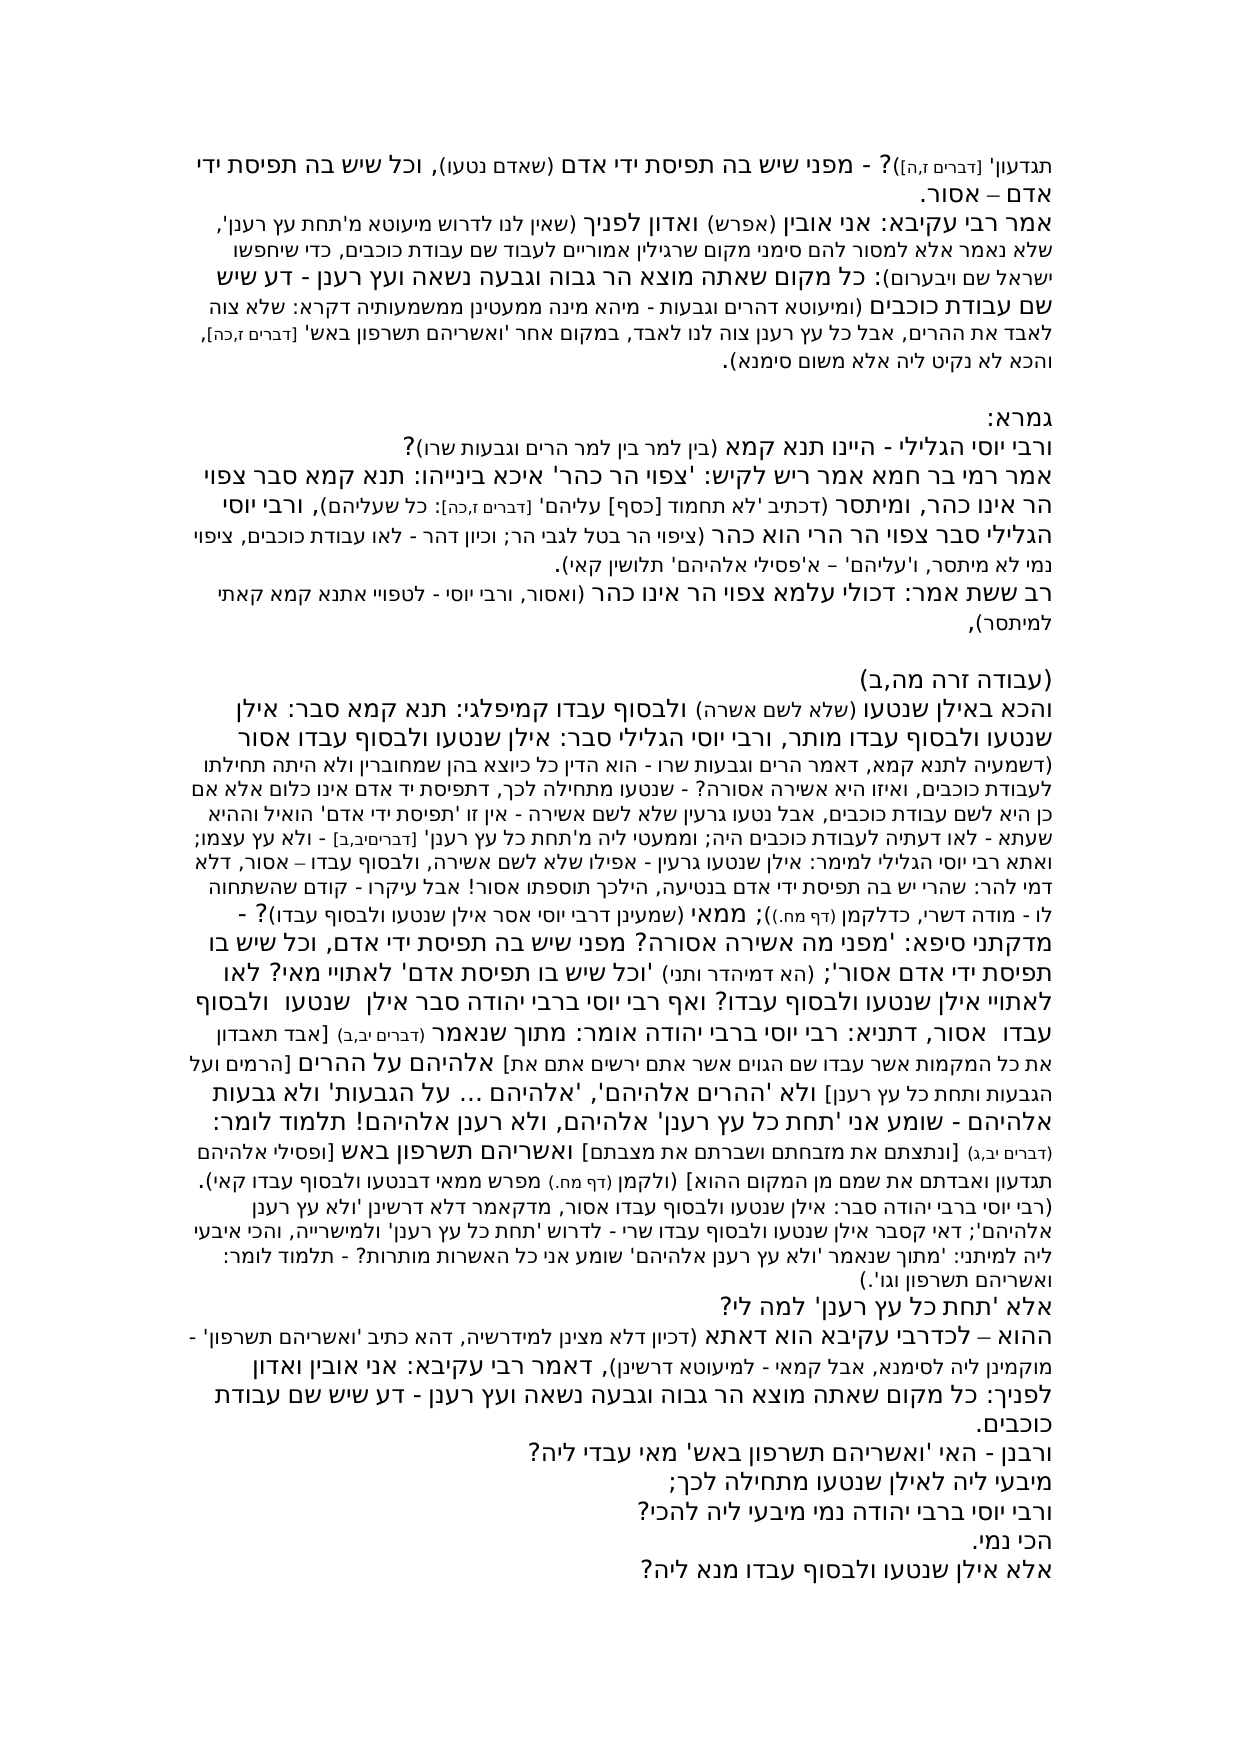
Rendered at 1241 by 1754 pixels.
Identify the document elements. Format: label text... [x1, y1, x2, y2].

text ורבי יוסי הגלילי - היינו תנא קמא (בין למר בין למר הרים וגבעות שרו)? [187, 432, 1053, 461]
text אמר רמי בר חמא אמר ריש לקיש: 'צפוי הר כהר' איכא בינייהו: תנא קמא סבר צפוי הר אינו כהר, ומיתסר (דכתיב 'לא תחמוד [כסף] עליהם' [דברים ז,כה]: כל שעליהם), ורבי יוסי הגלילי סבר צפוי הר הרי הוא כהר (ציפוי הר בטל לגבי הר; וכיון דהר - לאו עבודת כוכבים, ציפוי נמי לא מיתסר, ו'עליהם' – א'פסילי אלהיהם' תלושין קאי). [187, 461, 1053, 578]
text אלא 'תחת כל עץ רענן' למה לי? [187, 1292, 1053, 1321]
text ורבי יוסי ברבי יהודה נמי מיבעי ליה להכי? [187, 1497, 1053, 1526]
text תגדעון' [דברים ז,ה])? - מפני שיש בה תפיסת ידי אדם (שאדם נטעו), וכל שיש בה תפיסת ידי אדם – אסור. [187, 150, 1053, 208]
text ההוא – לכדרבי עקיבא הוא דאתא (דכיון דלא מצינן למידרשיה, דהא כתיב 'ואשריהם תשרפון' - מוקמינן ליה לסימנא, אבל קמאי - למיעוטא דרשינן), דאמר רבי עקיבא: אני אובין ואדון לפניך: כל מקום שאתה מוצא הר גבוה וגבעה נשאה ועץ רענן - דע שיש שם עבודת כוכבים. [187, 1321, 1053, 1438]
text אמר רבי עקיבא: אני אובין (אפרש) ואדון לפניך (שאין לנו לדרוש מיעוטא מ'תחת עץ רענן', שלא נאמר אלא למסור להם סימני מקום שרגילין אמוריים לעבוד שם עבודת כוכבים, כדי שיחפשו ישראל שם ויבערום): כל מקום שאתה מוצא הר גבוה וגבעה נשאה ועץ רענן - דע שיש שם עבודת כוכבים (ומיעוטא דהרים וגבעות - מיהא מינה ממעטינן ממשמעותיה דקרא: שלא צוה לאבד את ההרים, אבל כל עץ רענן צוה לנו לאבד, במקום אחר 'ואשריהם תשרפון באש' [דברים ז,כה], והכא לא נקיט ליה אלא משום סימנא). [187, 208, 1053, 374]
text (עבודה זרה מה,ב) [187, 665, 1053, 694]
text והכא באילן שנטעו (שלא לשם אשרה) ולבסוף עבדו קמיפלגי: תנא קמא סבר: אילן שנטעו ולבסוף עבדו מותר, ורבי יוסי הגלילי סבר: אילן שנטעו ולבסוף עבדו אסור (דשמעיה לתנא קמא, דאמר הרים וגבעות שרו - הוא הדין כל כיוצא בהן שמחוברין ולא היתה תחילתו לעבודת כוכבים, ואיזו היא אשירה אסורה? - שנטעו מתחילה לכך, דתפיסת יד אדם אינו כלום אלא אם כן היא לשם עבודת כוכבים, אבל נטעו גרעין שלא לשם אשירה - אין זו 'תפיסת ידי אדם' הואיל וההיא שעתא - לאו דעתיה לעבודת כוכבים היה; וממעטי ליה מ'תחת כל עץ רענן' [דבריםיב,ב] - ולא עץ עצמו; ואתא רבי יוסי הגלילי למימר: אילן שנטעו גרעין - אפילו שלא לשם אשירה, ולבסוף עבדו – אסור, דלא דמי להר: שהרי יש בה תפיסת ידי אדם בנטיעה, הילכך תוספתו אסור! אבל עיקרו - קודם שהשתחוה לו - מודה דשרי, כדלקמן (דף מח.)); ממאי (שמעינן דרבי יוסי אסר אילן שנטעו ולבסוף עבדו)? - מדקתני סיפא: 'מפני מה אשירה אסורה? מפני שיש בה תפיסת ידי אדם, וכל שיש בו תפיסת ידי אדם אסור'; (הא דמיהדר ותני) 'וכל שיש בו תפיסת אדם' לאתויי מאי? לאו לאתויי אילן שנטעו ולבסוף עבדו? ואף רבי יוסי ברבי יהודה סבר אילן שנטעו ולבסוף עבדו אסור, דתניא: רבי יוסי ברבי יהודה אומר: מתוך שנאמר (דברים יב,ב) [אבד תאבדון את כל המקמות אשר עבדו שם הגוים אשר אתם ירשים אתם את] אלהיהם על ההרים [הרמים ועל הגבעות ותחת כל עץ רענן] ולא 'ההרים אלהיהם', 'אלהיהם ... על הגבעות' ולא גבעות אלהיהם - שומע אני 'תחת כל עץ רענן' אלהיהם, ולא רענן אלהיהם! תלמוד לומר: (דברים יב,ג) [ונתצתם את מזבחתם ושברתם את מצבתם] ואשריהם תשרפון באש [ופסילי אלהיהם תגדעון ואבדתם את שמם מן המקום ההוא] (ולקמן (דף מח.) מפרש ממאי דבנטעו ולבסוף עבדו קאי). (רבי יוסי ברבי יהודה סבר: אילן שנטעו ולבסוף עבדו אסור, מדקאמר דלא דרשינן 'ולא עץ רענן אלהיהם'; דאי קסבר אילן שנטעו ולבסוף עבדו שרי - לדרוש 'תחת כל עץ רענן' ולמישרייה, והכי איבעי ליה למיתני: 'מתוך שנאמר 'ולא עץ רענן אלהיהם' שומע אני כל האשרות מותרות? - תלמוד לומר: ואשריהם תשרפון וגו'.) [187, 694, 1053, 1292]
text ורבנן - האי 'ואשריהם תשרפון באש' מאי עבדי ליה? [187, 1438, 1053, 1468]
text הכי נמי. [187, 1526, 1053, 1555]
text רב ששת אמר: דכולי עלמא צפוי הר אינו כהר (ואסור, ורבי יוסי - לטפויי אתנא קמא קאתי למיתסר), [187, 578, 1053, 636]
text אלא אילן שנטעו ולבסוף עבדו מנא ליה? [187, 1555, 1053, 1584]
text מיבעי ליה לאילן שנטעו מתחילה לכך; [187, 1468, 1053, 1497]
text גמרא: [187, 403, 1053, 432]
